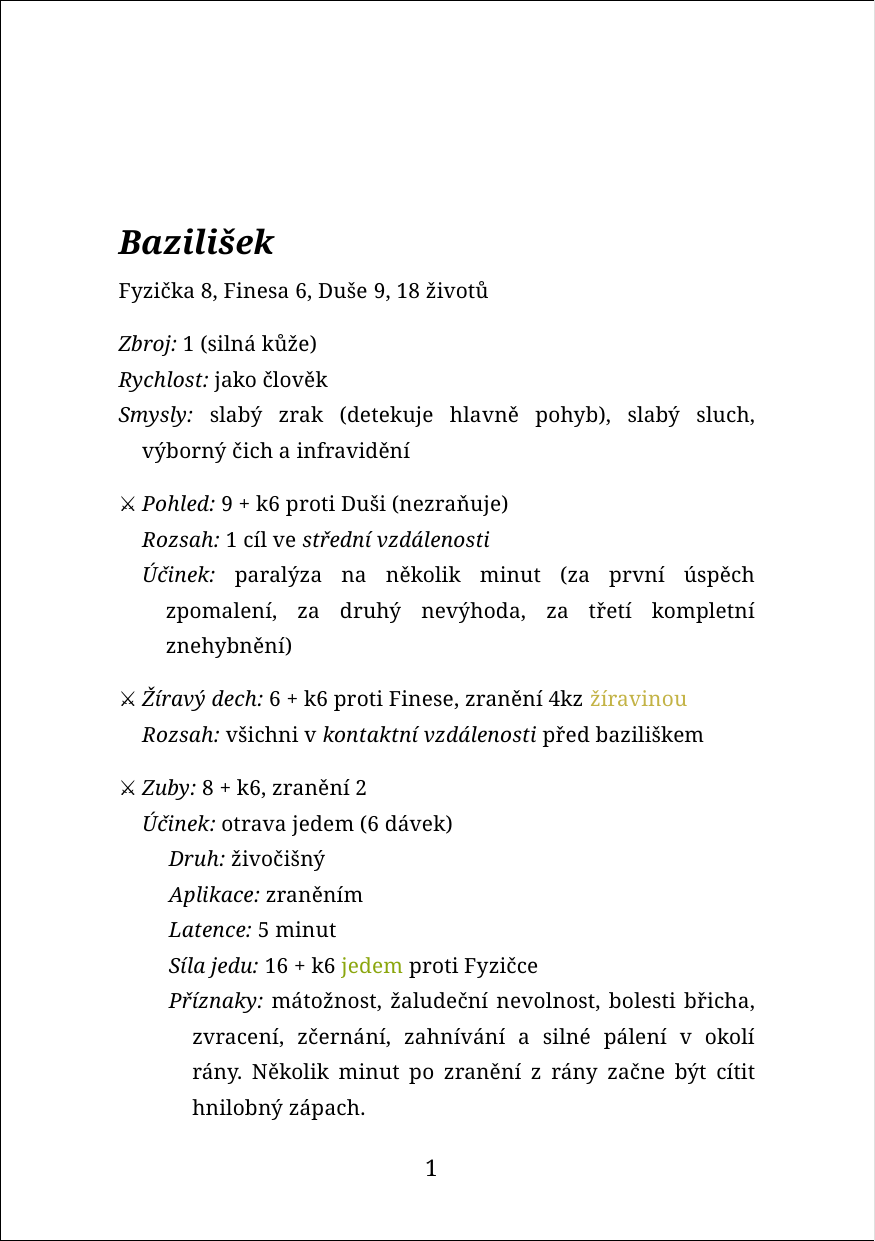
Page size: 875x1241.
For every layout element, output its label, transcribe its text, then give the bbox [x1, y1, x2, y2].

text ⚔ Pohled: 9 + k6 proti Duši (nezraňuje) [118, 489, 756, 518]
text Zbroj: 1 (silná kůže) [118, 329, 756, 358]
text Rozsah: všichni v kontaktní vzdálenosti před baziliškem [142, 720, 756, 748]
text Síla jedu: 16 + k6 jedem proti Fyzičce [168, 951, 756, 979]
text ⚔ Zuby: 8 + k6, zranění 2 [118, 773, 756, 802]
text Druh: živočišný [168, 844, 756, 873]
text Rozsah: 1 cíl ve střední vzdálenosti [142, 525, 756, 553]
text Rychlost: jako člověk [118, 365, 756, 393]
text Účinek: otrava jedem (6 dávek) [142, 809, 756, 837]
subtitle Bazilišek [118, 219, 756, 264]
text Příznaky: mátožnost, žaludeční nevolnost, bolesti břicha, zvracení, zčernání, zahnívání a silné pálení v okolí rány. Několik minut po zranění z rány začne být cítit hnilobný zápach. [168, 986, 756, 1121]
text Aplikace: zraněním [168, 880, 756, 908]
text Smysly: slabý zrak (detekuje hlavně pohyb), slabý sluch, výborný čich a infravidění [118, 401, 756, 464]
text Účinek: paralýza na několik minut (za první úspěch zpomalení, za druhý nevýhoda, za třetí kompletní znehybnění) [142, 560, 756, 660]
text ⚔ Žíravý dech: 6 + k6 proti Finese, zranění 4kz žíravinou [118, 684, 756, 713]
text Latence: 5 minut [168, 915, 756, 944]
text Fyzička 8, Finesa 6, Duše 9, 18 životů [118, 276, 756, 305]
